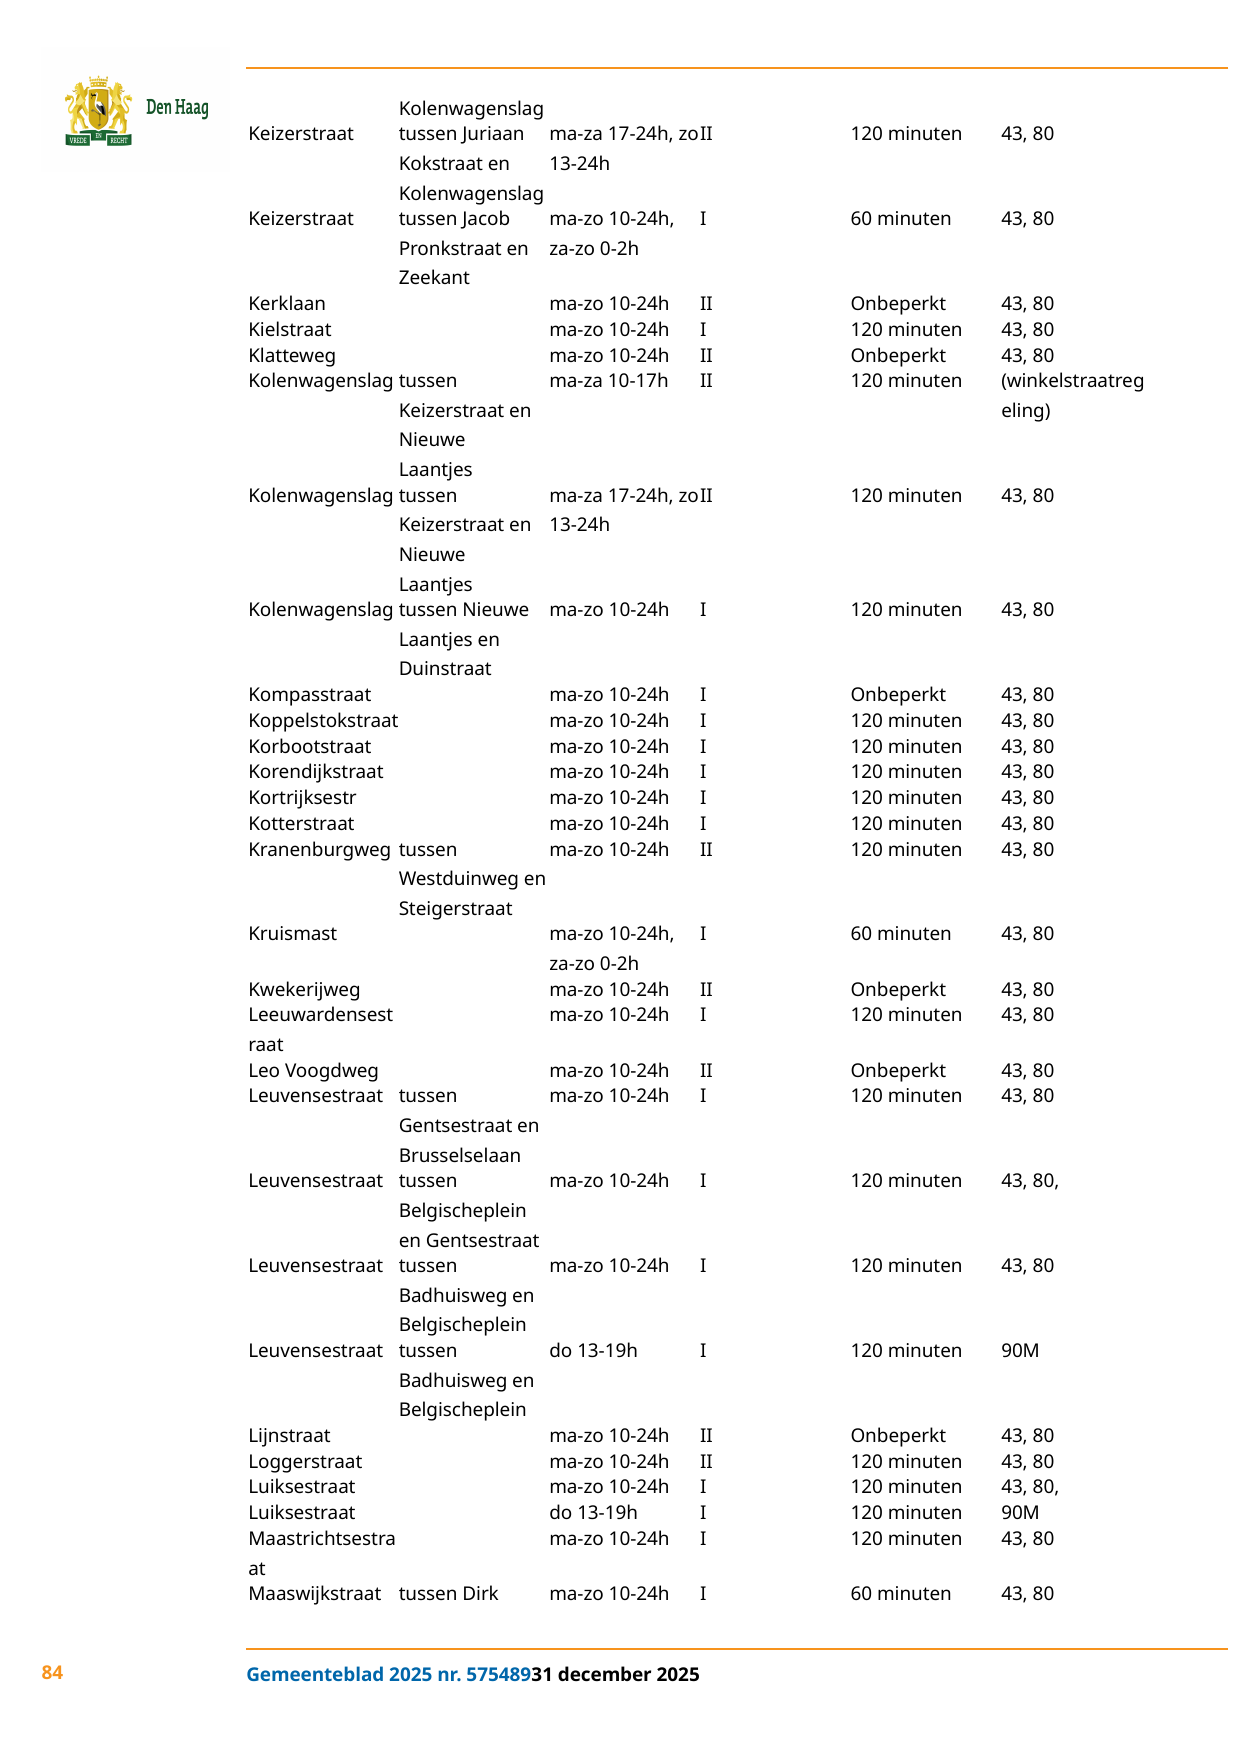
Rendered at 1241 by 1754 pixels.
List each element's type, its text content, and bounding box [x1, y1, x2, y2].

table_cell 43, 80 [1001, 921, 1152, 976]
table_cell 120 minuten [850, 1168, 1001, 1252]
table_cell [399, 976, 549, 1002]
table_cell [399, 1474, 549, 1499]
table_cell Maastrichtsestraat [248, 1525, 398, 1581]
table_cell Kolenwagenslag [248, 482, 398, 596]
table_cell II [700, 976, 850, 1002]
table_cell Kerklaan [248, 290, 398, 316]
table_cell Kruismast [248, 921, 398, 976]
table_cell Kolenwagenslag [399, 95, 549, 121]
table_cell Kompasstraat [248, 681, 398, 707]
table_cell 43, 80 [1001, 205, 1152, 290]
table_cell 90M [1001, 1338, 1152, 1422]
table_cell 120 minuten [850, 1448, 1001, 1474]
table_cell 43, 80 [1001, 733, 1152, 758]
table_cell [399, 342, 549, 367]
table_cell Keizerstraat [248, 205, 398, 290]
table_cell 120 minuten [850, 1338, 1001, 1422]
table_cell Koppelstokstraat [248, 707, 398, 733]
table_cell 120 minuten [850, 1500, 1001, 1525]
table_cell I [700, 1338, 850, 1422]
table_cell 43, 80 [1001, 759, 1152, 784]
table_cell [399, 784, 549, 810]
table_cell ma-zo 10-24h [549, 316, 700, 342]
table_cell Leo Voogdweg [248, 1057, 398, 1083]
table_cell [399, 921, 549, 976]
table_cell (winkelstraatregeling) [1001, 368, 1152, 482]
table_cell ma-zo 10-24h [549, 759, 700, 784]
table_cell Leuvensestraat [248, 1083, 398, 1168]
table_cell 43, 80 [1001, 707, 1152, 733]
table_cell 120 minuten [850, 759, 1001, 784]
table_cell Kwekerijweg [248, 976, 398, 1002]
table_cell ma-zo 10-24h [549, 1474, 700, 1499]
table_cell ma-zo 10-24h [549, 596, 700, 681]
table_cell 120 minuten [850, 482, 1001, 596]
table_cell ma-zo 10-24h [549, 1581, 700, 1606]
table_cell I [700, 1525, 850, 1581]
table_cell ma-zo 10-24h [549, 1525, 700, 1581]
table_cell 120 minuten [850, 784, 1001, 810]
table_cell 120 minuten [850, 316, 1001, 342]
table_cell ma-zo 10-24h [549, 1422, 700, 1448]
table_cell Leuvensestraat [248, 1168, 398, 1252]
table_cell [399, 681, 549, 707]
table_cell II [700, 1448, 850, 1474]
table_cell tussen Nieuwe Laantjes en Duinstraat [399, 596, 549, 681]
table_cell 43, 80, [1001, 1168, 1152, 1252]
table_cell Kolenwagenslag [248, 368, 398, 482]
table_cell tussen Keizerstraat en Nieuwe Laantjes [399, 368, 549, 482]
table_cell II [700, 836, 850, 921]
table_cell 120 minuten [850, 733, 1001, 758]
table_cell 43, 80 [1001, 1002, 1152, 1057]
table_cell tussen Badhuisweg en Belgischeplein [399, 1253, 549, 1337]
table_cell [248, 95, 398, 121]
table_cell [399, 1500, 549, 1525]
table_cell 120 minuten [850, 1253, 1001, 1337]
picture [41, 47, 231, 172]
table_cell [399, 1525, 549, 1581]
table_cell [399, 733, 549, 758]
table_cell 43, 80 [1001, 1448, 1152, 1474]
table_cell I [700, 810, 850, 836]
table_cell Kotterstraat [248, 810, 398, 836]
table_cell [399, 316, 549, 342]
table_cell 43, 80 [1001, 810, 1152, 836]
table_cell [399, 290, 549, 316]
table_cell [700, 95, 850, 121]
table_cell 120 minuten [850, 1083, 1001, 1168]
table_cell ma-zo 10-24h [549, 733, 700, 758]
table_cell Onbeperkt [850, 976, 1001, 1002]
table_cell ma-zo 10-24h [549, 290, 700, 316]
table_cell Leeuwardensestraat [248, 1002, 398, 1057]
table_cell 60 minuten [850, 921, 1001, 976]
table_cell [399, 1002, 549, 1057]
table_cell [850, 95, 1001, 121]
table_cell Leuvensestraat [248, 1338, 398, 1422]
table_cell [1001, 95, 1152, 121]
table_cell I [700, 733, 850, 758]
table_cell ma-zo 10-24h [549, 810, 700, 836]
table_cell 43, 80 [1001, 1253, 1152, 1337]
table_cell 120 minuten [850, 368, 1001, 482]
table_cell 43, 80 [1001, 836, 1152, 921]
table_cell I [700, 316, 850, 342]
table_cell tussen Dirk [399, 1581, 549, 1606]
table_cell [399, 759, 549, 784]
table_cell II [700, 482, 850, 596]
table_cell 90M [1001, 1500, 1152, 1525]
table_cell I [700, 1083, 850, 1168]
table_cell do 13-19h [549, 1338, 700, 1422]
table_cell 60 minuten [850, 205, 1001, 290]
table_cell Korendijkstraat [248, 759, 398, 784]
table_cell I [700, 1581, 850, 1606]
table_cell tussen Badhuisweg en Belgischeplein [399, 1338, 549, 1422]
table_cell I [700, 681, 850, 707]
table_cell Kolenwagenslag [248, 596, 398, 681]
table_cell ma-zo 10-24h [549, 1253, 700, 1337]
table_cell 43, 80 [1001, 681, 1152, 707]
table_cell 60 minuten [850, 1581, 1001, 1606]
table_cell Kielstraat [248, 316, 398, 342]
table_cell I [700, 784, 850, 810]
table_cell I [700, 1253, 850, 1337]
table_cell 120 minuten [850, 596, 1001, 681]
table_cell 43, 80 [1001, 1057, 1152, 1083]
table_cell I [700, 1500, 850, 1525]
table_cell 43, 80 [1001, 976, 1152, 1002]
table_cell ma-zo 10-24h [549, 1002, 700, 1057]
table_cell ma-zo 10-24h [549, 707, 700, 733]
table_cell ma-zo 10-24h, za-zo 0-2h [549, 921, 700, 976]
table_cell do 13-19h [549, 1500, 700, 1525]
table_cell [399, 810, 549, 836]
table_cell 120 minuten [850, 810, 1001, 836]
table_cell Lijnstraat [248, 1422, 398, 1448]
table_cell 120 minuten [850, 1525, 1001, 1581]
table_cell [549, 95, 700, 121]
table_cell I [700, 1002, 850, 1057]
table_cell 43, 80 [1001, 121, 1152, 205]
table_cell Kranenburgweg [248, 836, 398, 921]
table_cell Maaswijkstraat [248, 1581, 398, 1606]
table_cell tussen Westduinweg en Steigerstraat [399, 836, 549, 921]
table_cell ma-zo 10-24h [549, 836, 700, 921]
table_cell Loggerstraat [248, 1448, 398, 1474]
table_cell I [700, 921, 850, 976]
table_cell 43, 80, [1001, 1474, 1152, 1499]
table_cell 43, 80 [1001, 482, 1152, 596]
table_cell ma-zo 10-24h [549, 784, 700, 810]
table_cell Onbeperkt [850, 342, 1001, 367]
table_cell ma-zo 10-24h, za-zo 0-2h [549, 205, 700, 290]
table_cell 120 minuten [850, 707, 1001, 733]
table_cell I [700, 1168, 850, 1252]
table_cell [399, 707, 549, 733]
table_cell ma-zo 10-24h [549, 1448, 700, 1474]
table_cell ma-za 17-24h, zo 13-24h [549, 121, 700, 205]
table_cell 43, 80 [1001, 596, 1152, 681]
table_cell ma-zo 10-24h [549, 681, 700, 707]
table_cell II [700, 342, 850, 367]
table_cell 120 minuten [850, 1474, 1001, 1499]
table_cell Luiksestraat [248, 1474, 398, 1499]
table_cell ma-zo 10-24h [549, 1057, 700, 1083]
table_cell 43, 80 [1001, 784, 1152, 810]
table_cell [399, 1448, 549, 1474]
table_cell Onbeperkt [850, 290, 1001, 316]
table_cell tussen Jacob Pronkstraat en Zeekant [399, 205, 549, 290]
table_cell Luiksestraat [248, 1500, 398, 1525]
table_cell ma-zo 10-24h [549, 1168, 700, 1252]
table_cell tussen Juriaan Kokstraat en Kolenwagenslag [399, 121, 549, 205]
table_cell 120 minuten [850, 836, 1001, 921]
table_cell II [700, 1057, 850, 1083]
table_cell I [700, 707, 850, 733]
table_cell Onbeperkt [850, 681, 1001, 707]
table_cell 43, 80 [1001, 1581, 1152, 1606]
table_cell 43, 80 [1001, 316, 1152, 342]
table_cell ma-zo 10-24h [549, 342, 700, 367]
table_cell 43, 80 [1001, 290, 1152, 316]
table_cell ma-zo 10-24h [549, 1083, 700, 1168]
table_cell II [700, 368, 850, 482]
table_cell tussen Keizerstraat en Nieuwe Laantjes [399, 482, 549, 596]
table_cell II [700, 290, 850, 316]
table_cell I [700, 205, 850, 290]
table_cell 120 minuten [850, 121, 1001, 205]
table_cell I [700, 1474, 850, 1499]
table_cell II [700, 1422, 850, 1448]
table_cell ma-za 10-17h [549, 368, 700, 482]
table_cell ma-za 17-24h, zo 13-24h [549, 482, 700, 596]
table_cell tussen Gentsestraat en Brusselselaan [399, 1083, 549, 1168]
table_cell 43, 80 [1001, 1525, 1152, 1581]
table_cell [399, 1057, 549, 1083]
table_cell ma-zo 10-24h [549, 976, 700, 1002]
table_cell 120 minuten [850, 1002, 1001, 1057]
table_cell Kortrijksestr [248, 784, 398, 810]
table_cell Leuvensestraat [248, 1253, 398, 1337]
table_cell II [700, 121, 850, 205]
table_cell 43, 80 [1001, 1083, 1152, 1168]
table_cell 43, 80 [1001, 342, 1152, 367]
table_cell Onbeperkt [850, 1422, 1001, 1448]
table_cell Korbootstraat [248, 733, 398, 758]
table_cell I [700, 759, 850, 784]
table_cell tussen Belgischeplein en Gentsestraat [399, 1168, 549, 1252]
table_cell I [700, 596, 850, 681]
table_cell 43, 80 [1001, 1422, 1152, 1448]
table_cell Onbeperkt [850, 1057, 1001, 1083]
table_cell [399, 1422, 549, 1448]
table_cell Keizerstraat [248, 121, 398, 205]
table_cell Klatteweg [248, 342, 398, 367]
